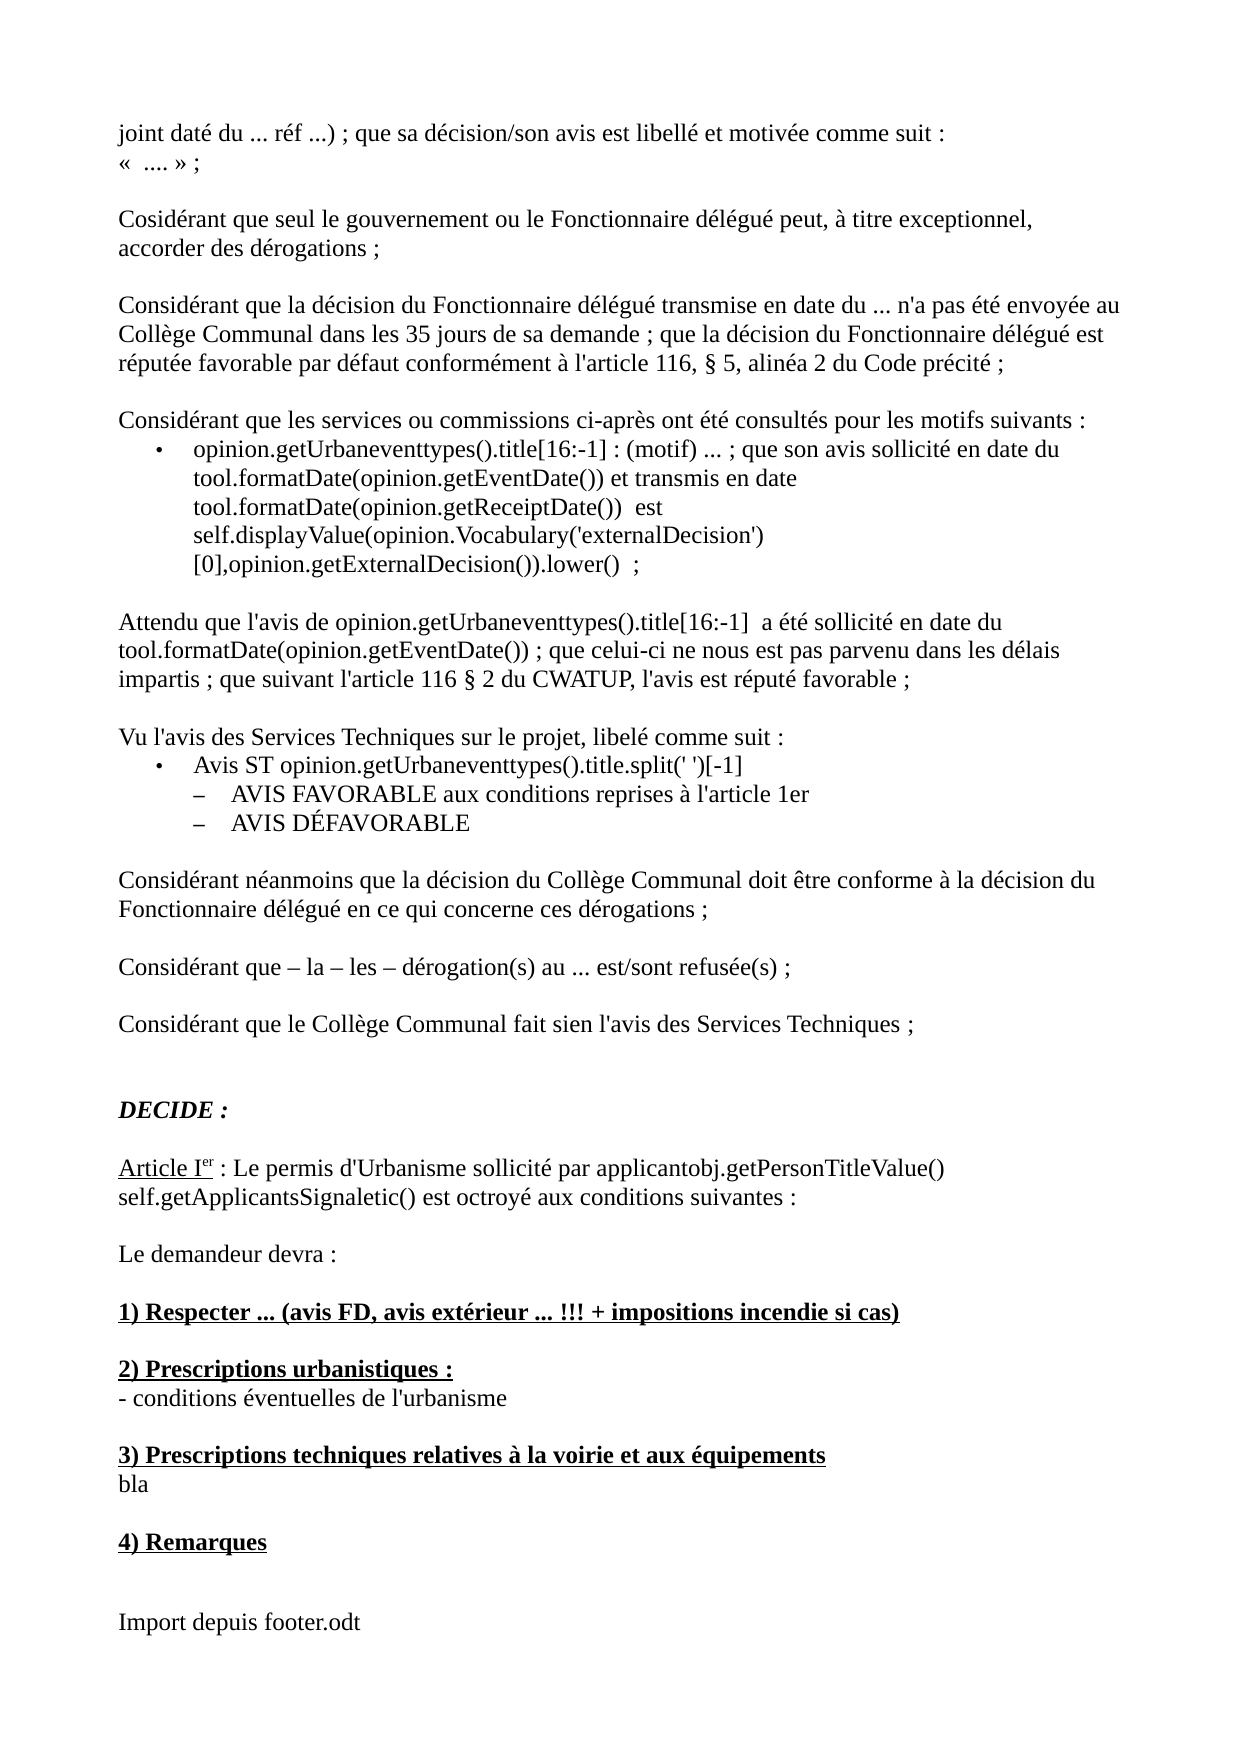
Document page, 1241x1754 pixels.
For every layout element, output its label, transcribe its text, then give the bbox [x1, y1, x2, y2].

text Considérant que – la – les – dérogation(s) au ... est/sont refusée(s) ; [118, 952, 1122, 981]
text DECIDE : [118, 1096, 1122, 1124]
title 3) Prescriptions techniques relatives à la voirie et aux équipements [118, 1441, 1122, 1469]
text Considérant que le Collège Communal fait sien l'avis des Services Techniques ; [118, 1009, 1122, 1038]
text Le demandeur devra : [118, 1239, 1122, 1268]
list AVIS FAVORABLE aux conditions reprises à l'article 1er [193, 779, 1122, 808]
text Considérant néanmoins que la décision du Collège Communal doit être conforme à la décision du Fonctionnaire délégué en ce qui concerne ces dérogations ; [118, 866, 1122, 923]
text Cosidérant que seul le gouvernement ou le Fonctionnaire délégué peut, à titre exceptionnel, accorder des dérogations ; [118, 204, 1122, 262]
text Vu l'avis des Services Techniques sur le projet, libelé comme suit : [118, 722, 1122, 751]
title 1) Respecter ... (avis FD, avis extérieur ... !!! + impositions incendie si cas) [118, 1297, 1122, 1326]
title 2) Prescriptions urbanistiques : [118, 1354, 1122, 1383]
title 4) Remarques [118, 1527, 1122, 1556]
text Article Ier : Le permis d'Urbanisme sollicité par applicantobj.getPersonTitleValue() self.getApplicantsSignaletic() est octroyé aux conditions suivantes : [118, 1153, 1122, 1211]
text - conditions éventuelles de l'urbanisme [118, 1383, 1122, 1412]
list Avis ST opinion.getUrbaneventtypes().title.split(' ')[-1] [156, 751, 1122, 779]
text joint daté du ... réf ...) ; que sa décision/son avis est libellé et motivée comme suit : [118, 118, 1122, 147]
text bla [118, 1469, 1122, 1498]
list AVIS DÉFAVORABLE [193, 808, 1122, 837]
text « .... » ; [118, 147, 1122, 176]
text Attendu que l'avis de opinion.getUrbaneventtypes().title[16:-1] a été sollicité en date du tool.formatDate(opinion.getEventDate()) ; que celui-ci ne nous est pas parvenu dans les délais impartis ; que suivant l'article 116 § 2 du CWATUP, l'avis est réputé favorable ; [118, 607, 1122, 693]
text Considérant que la décision du Fonctionnaire délégué transmise en date du ... n'a pas été envoyée au Collège Communal dans les 35 jours de sa demande ; que la décision du Fonctionnaire délégué est réputée favorable par défaut conformément à l'article 116, § 5, alinéa 2 du Code précité ; [118, 291, 1122, 406]
text Considérant que les services ou commissions ci-après ont été consultés pour les motifs suivants : [118, 406, 1122, 434]
list opinion.getUrbaneventtypes().title[16:-1] : (motif) ... ; que son avis sollicité en date du tool.formatDate(opinion.getEventDate()) et transmis en date tool.formatDate(opinion.getReceiptDate()) est self.displayValue(opinion.Vocabulary('externalDecision')[0],opinion.getExternalDecision()).lower() ; [156, 434, 1122, 578]
